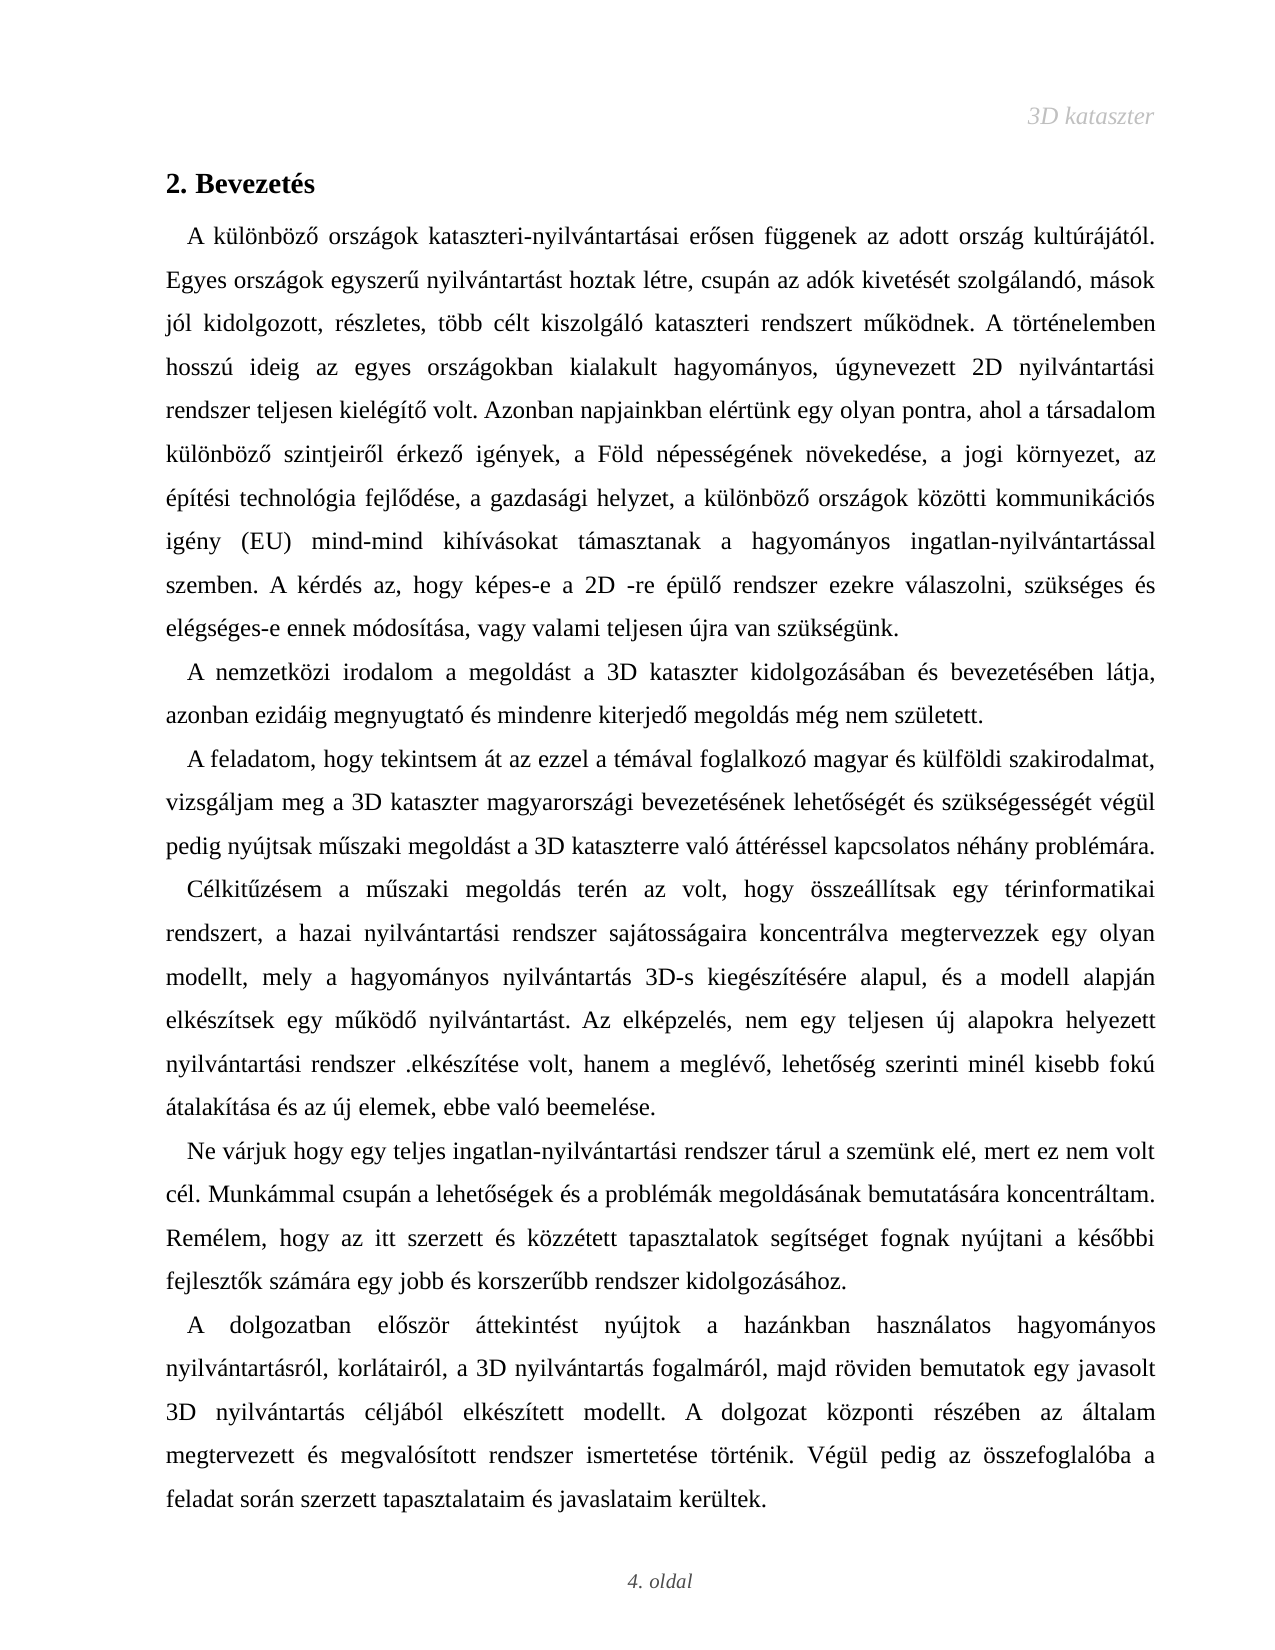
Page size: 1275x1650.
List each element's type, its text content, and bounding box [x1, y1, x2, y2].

text Ne várjuk hogy egy teljes ingatlan-nyilvántartási rendszer tárul a szemünk elé, mert ez nem volt cél. Munkámmal csupán a lehetőségek és a problémák megoldásának bemutatására koncentráltam. Remélem, hogy az itt szerzett és közzétett tapasztalatok segítséget fognak nyújtani a későbbi fejlesztők számára egy jobb és korszerűbb rendszer kidolgozásához. [166, 1136, 1156, 1295]
text A különböző országok kataszteri-nyilvántartásai erősen függenek az adott ország kultúrájától. Egyes országok egyszerű nyilvántartást hoztak létre, csupán az adók kivetését szolgálandó, mások jól kidolgozott, részletes, több célt kiszolgáló kataszteri rendszert működnek. A történelemben hosszú ideig az egyes országokban kialakult hagyományos, úgynevezett 2D nyilvántartási rendszer teljesen kielégítő volt. Azonban napjainkban elértünk egy olyan pontra, ahol a társadalom különböző szintjeiről érkező igények, a Föld népességének növekedése, a jogi környezet, az építési technológia fejlődése, a gazdasági helyzet, a különböző országok közötti kommunikációs igény (EU) mind-mind kihívásokat támasztanak a hagyományos ingatlan-nyilvántartással szemben. A kérdés az, hogy képes-e a 2D -re épülő rendszer ezekre válaszolni, szükséges és elégséges-e ennek módosítása, vagy valami teljesen újra van szükségünk. [166, 221, 1156, 642]
text A feladatom, hogy tekintsem át az ezzel a témával foglalkozó magyar és külföldi szakirodalmat, vizsgáljam meg a 3D kataszter magyarországi bevezetésének lehetőségét és szükségességét végül pedig nyújtsak műszaki megoldást a 3D kataszterre való áttéréssel kapcsolatos néhány problémára. [166, 744, 1156, 860]
subtitle Bevezetés [166, 167, 1156, 200]
text Célkitűzésem a műszaki megoldás terén az volt, hogy összeállítsak egy térinformatikai rendszert, a hazai nyilvántartási rendszer sajátosságaira koncentrálva megtervezzek egy olyan modellt, mely a hagyományos nyilvántartás 3D-s kiegészítésére alapul, és a modell alapján elkészítsek egy működő nyilvántartást. Az elképzelés, nem egy teljesen új alapokra helyezett nyilvántartási rendszer .elkészítése volt, hanem a meglévő, lehetőség szerinti minél kisebb fokú átalakítása és az új elemek, ebbe való beemelése. [166, 874, 1156, 1121]
text A nemzetközi irodalom a megoldást a 3D kataszter kidolgozásában és bevezetésében látja, azonban ezidáig megnyugtató és mindenre kiterjedő megoldás még nem született. [166, 657, 1156, 729]
text A dolgozatban először áttekintést nyújtok a hazánkban használatos hagyományos nyilvántartásról, korlátairól, a 3D nyilvántartás fogalmáról, majd röviden bemutatok egy javasolt 3D nyilvántartás céljából elkészített modellt. A dolgozat központi részében az általam megtervezett és megvalósított rendszer ismertetése történik. Végül pedig az összefoglalóba a feladat során szerzett tapasztalataim és javaslataim kerültek. [166, 1310, 1156, 1513]
